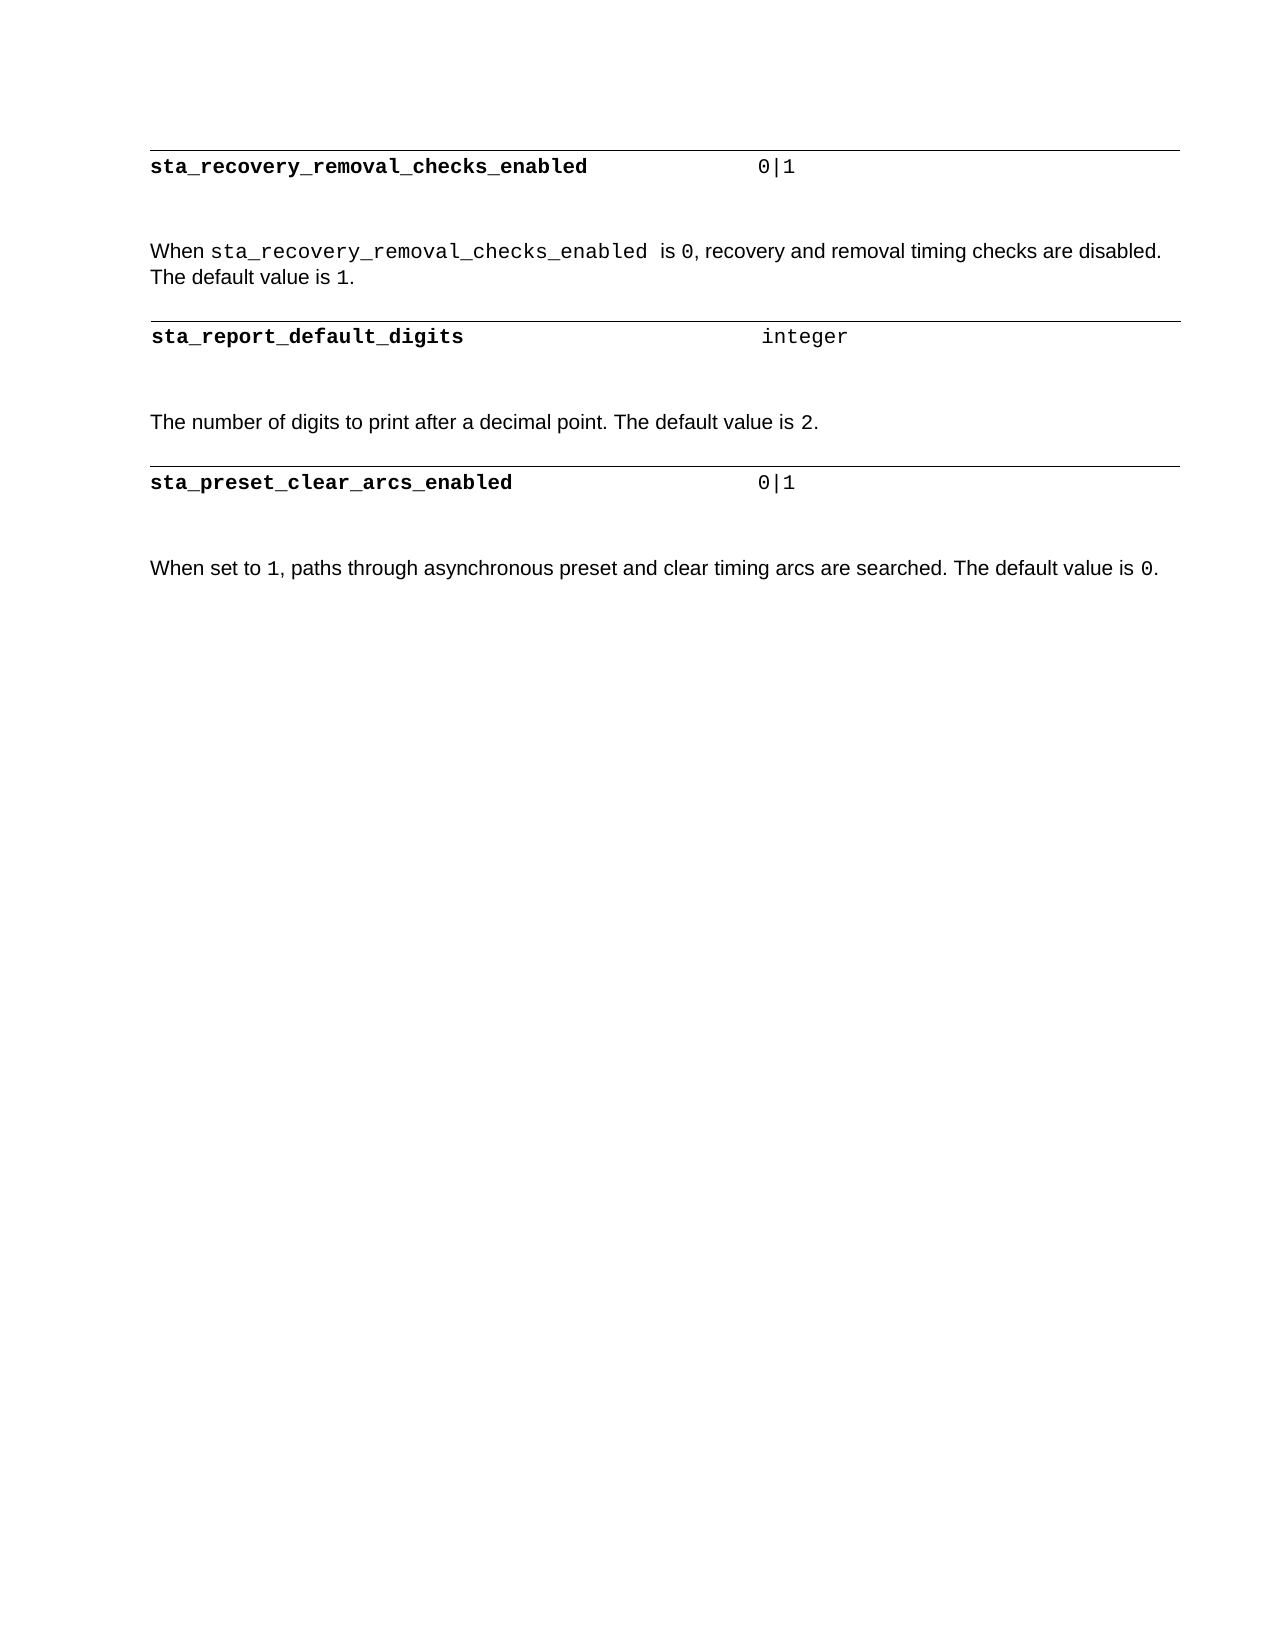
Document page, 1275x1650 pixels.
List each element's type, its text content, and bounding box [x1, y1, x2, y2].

table_header 0|1 [758, 151, 1180, 209]
text When sta_recovery_removal_checks_enabled is 0, recovery and removal timing checks are disabled. The default value is 1. [150, 239, 1180, 291]
table_header sta_report_default_digits [151, 322, 761, 380]
table_header sta_recovery_removal_checks_enabled [150, 151, 758, 209]
table_header sta_preset_clear_arcs_enabled [150, 467, 758, 525]
text When set to 1, paths through asynchronous preset and clear timing arcs are searched. The default value is 0. [150, 555, 1180, 581]
text The number of digits to print after a decimal point. The default value is 2. [150, 410, 1180, 436]
table_header 0|1 [758, 467, 1180, 525]
table_header integer [761, 322, 1181, 380]
